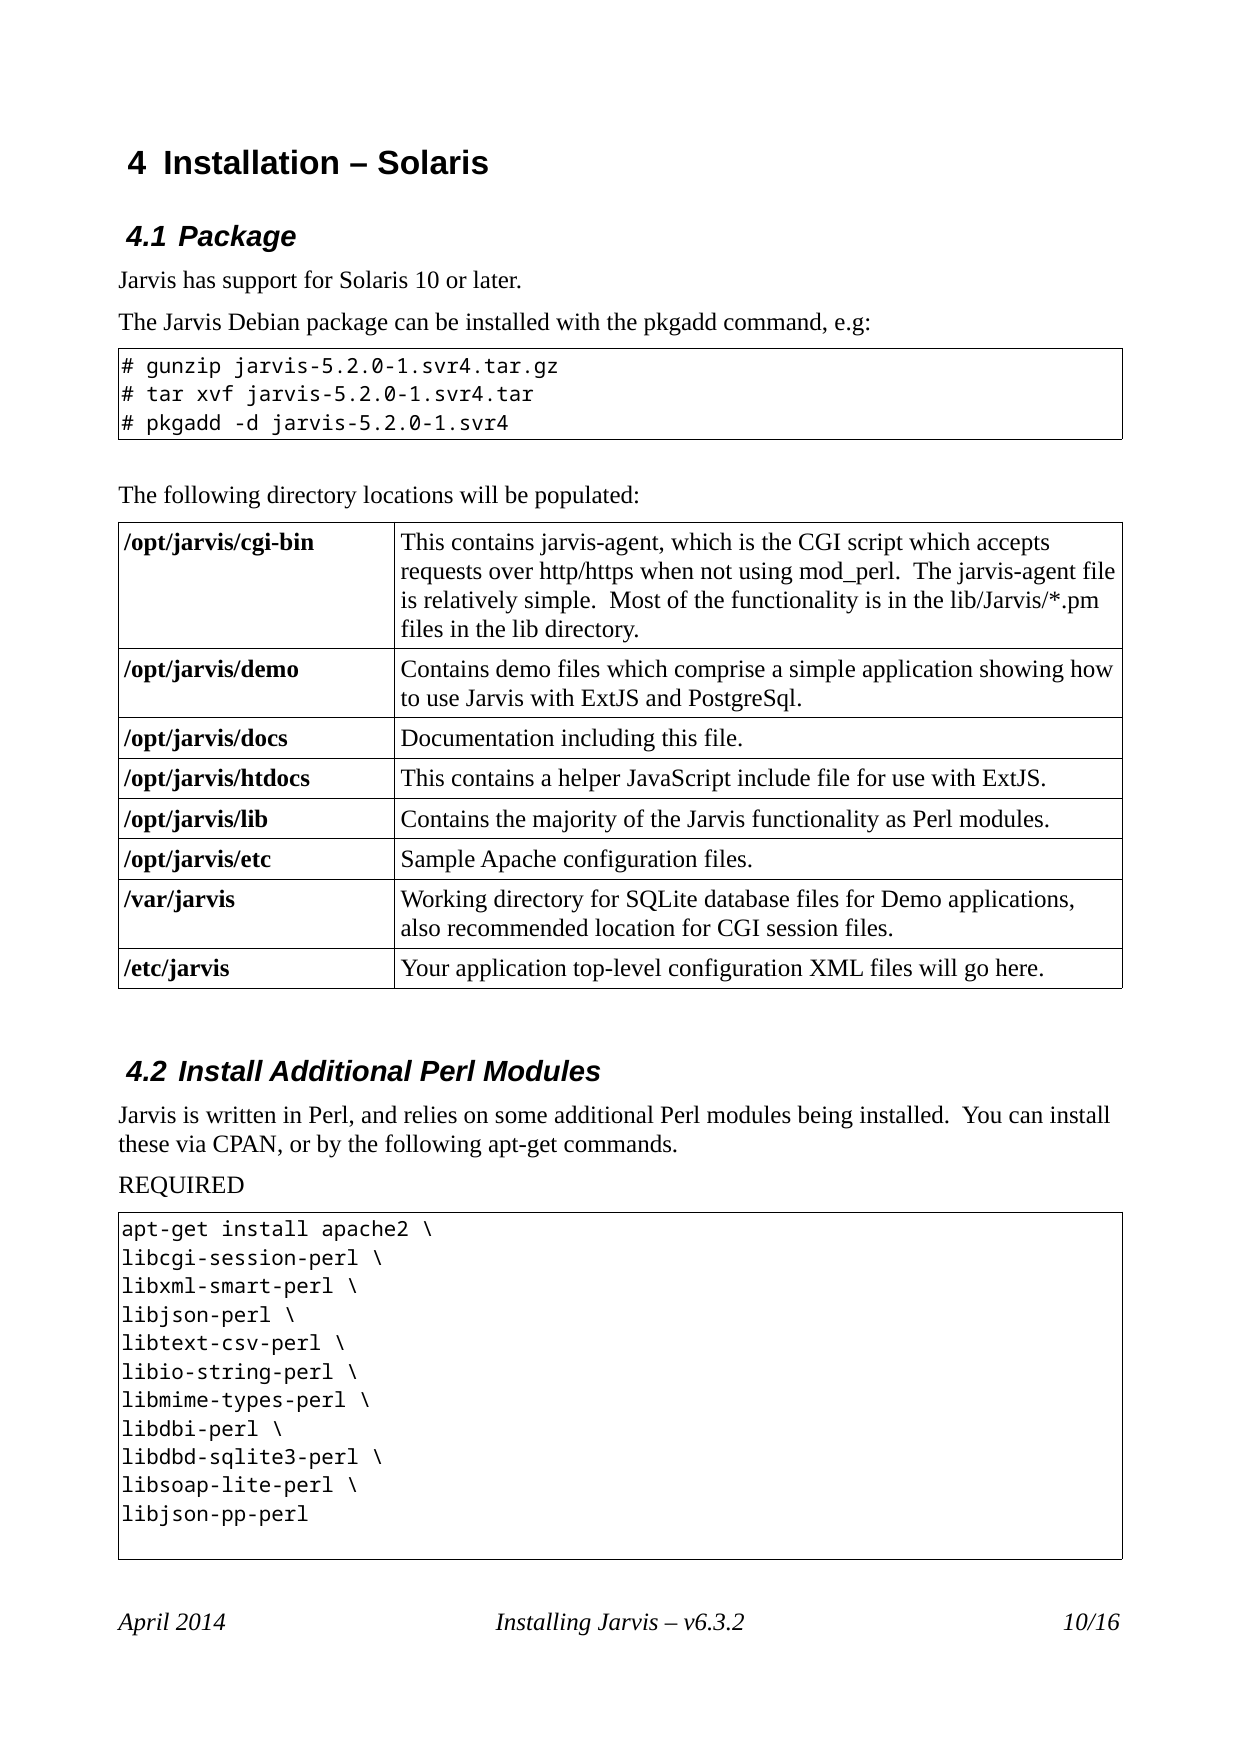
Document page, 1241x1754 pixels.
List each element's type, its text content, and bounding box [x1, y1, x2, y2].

text libmime-types-perl \ [119, 1382, 1122, 1411]
table_cell Contains demo files which comprise a simple application showing how to use Jarvis with ExtJS and PostgreSql. [395, 649, 1122, 717]
text libjson-pp-perl [119, 1496, 1122, 1527]
text libdbi-perl \ [119, 1411, 1122, 1439]
table_cell Contains the majority of the Jarvis functionality as Perl modules. [395, 799, 1122, 838]
text libio-string-perl \ [119, 1354, 1122, 1382]
table_cell /etc/jarvis [119, 949, 394, 988]
subtitle Installation – Solaris [118, 143, 1122, 182]
text libcgi-session-perl \ [119, 1240, 1122, 1268]
text libdbd-sqlite3-perl \ [119, 1439, 1122, 1467]
text REQUIRED [118, 1170, 1122, 1199]
table_cell This contains a helper JavaScript include file for use with ExtJS. [395, 759, 1122, 798]
text # tar xvf jarvis-5.2.0-1.svr4.tar [119, 376, 1122, 405]
text The Jarvis Debian package can be installed with the pkgadd command, e.g: [118, 307, 1122, 335]
table_cell Sample Apache configuration files. [395, 839, 1122, 878]
table_cell Your application top-level configuration XML files will go here. [395, 949, 1122, 988]
table_header This contains jarvis-agent, which is the CGI script which accepts requests over http/https when not using mod_perl. The jarvis-agent file is relatively simple. Most of the functionality is in the lib/Jarvis/*.pm files in the lib directory. [395, 523, 1122, 648]
table_cell Documentation including this file. [395, 718, 1122, 758]
text libsoap-lite-perl \ [119, 1467, 1122, 1496]
table_cell /opt/jarvis/htdocs [119, 759, 394, 798]
text The following directory locations will be populated: [118, 480, 1122, 509]
table_cell /opt/jarvis/docs [119, 718, 394, 758]
table_cell Working directory for SQLite database files for Demo applications, also recommended location for CGI session files. [395, 880, 1122, 948]
subtitle Install Additional Perl Modules [118, 1054, 1122, 1088]
text libxml-smart-perl \ [119, 1268, 1122, 1297]
text Jarvis has support for Solaris 10 or later. [118, 265, 1122, 294]
text # gunzip jarvis-5.2.0-1.svr4.tar.gz [119, 349, 1122, 376]
table_cell /opt/jarvis/demo [119, 649, 394, 717]
table_header /opt/jarvis/cgi-bin [119, 523, 394, 648]
table_cell /var/jarvis [119, 880, 394, 948]
subtitle Package [118, 219, 1122, 253]
text apt-get install apache2 \ [119, 1213, 1122, 1240]
text libjson-perl \ [119, 1297, 1122, 1325]
text # pkgadd -d jarvis-5.2.0-1.svr4 [119, 405, 1122, 439]
text Jarvis is written in Perl, and relies on some additional Perl modules being installed. You can install these via CPAN, or by the following apt-get commands. [118, 1100, 1122, 1158]
table_cell /opt/jarvis/etc [119, 839, 394, 878]
text libtext-csv-perl \ [119, 1325, 1122, 1354]
table_cell /opt/jarvis/lib [119, 799, 394, 838]
